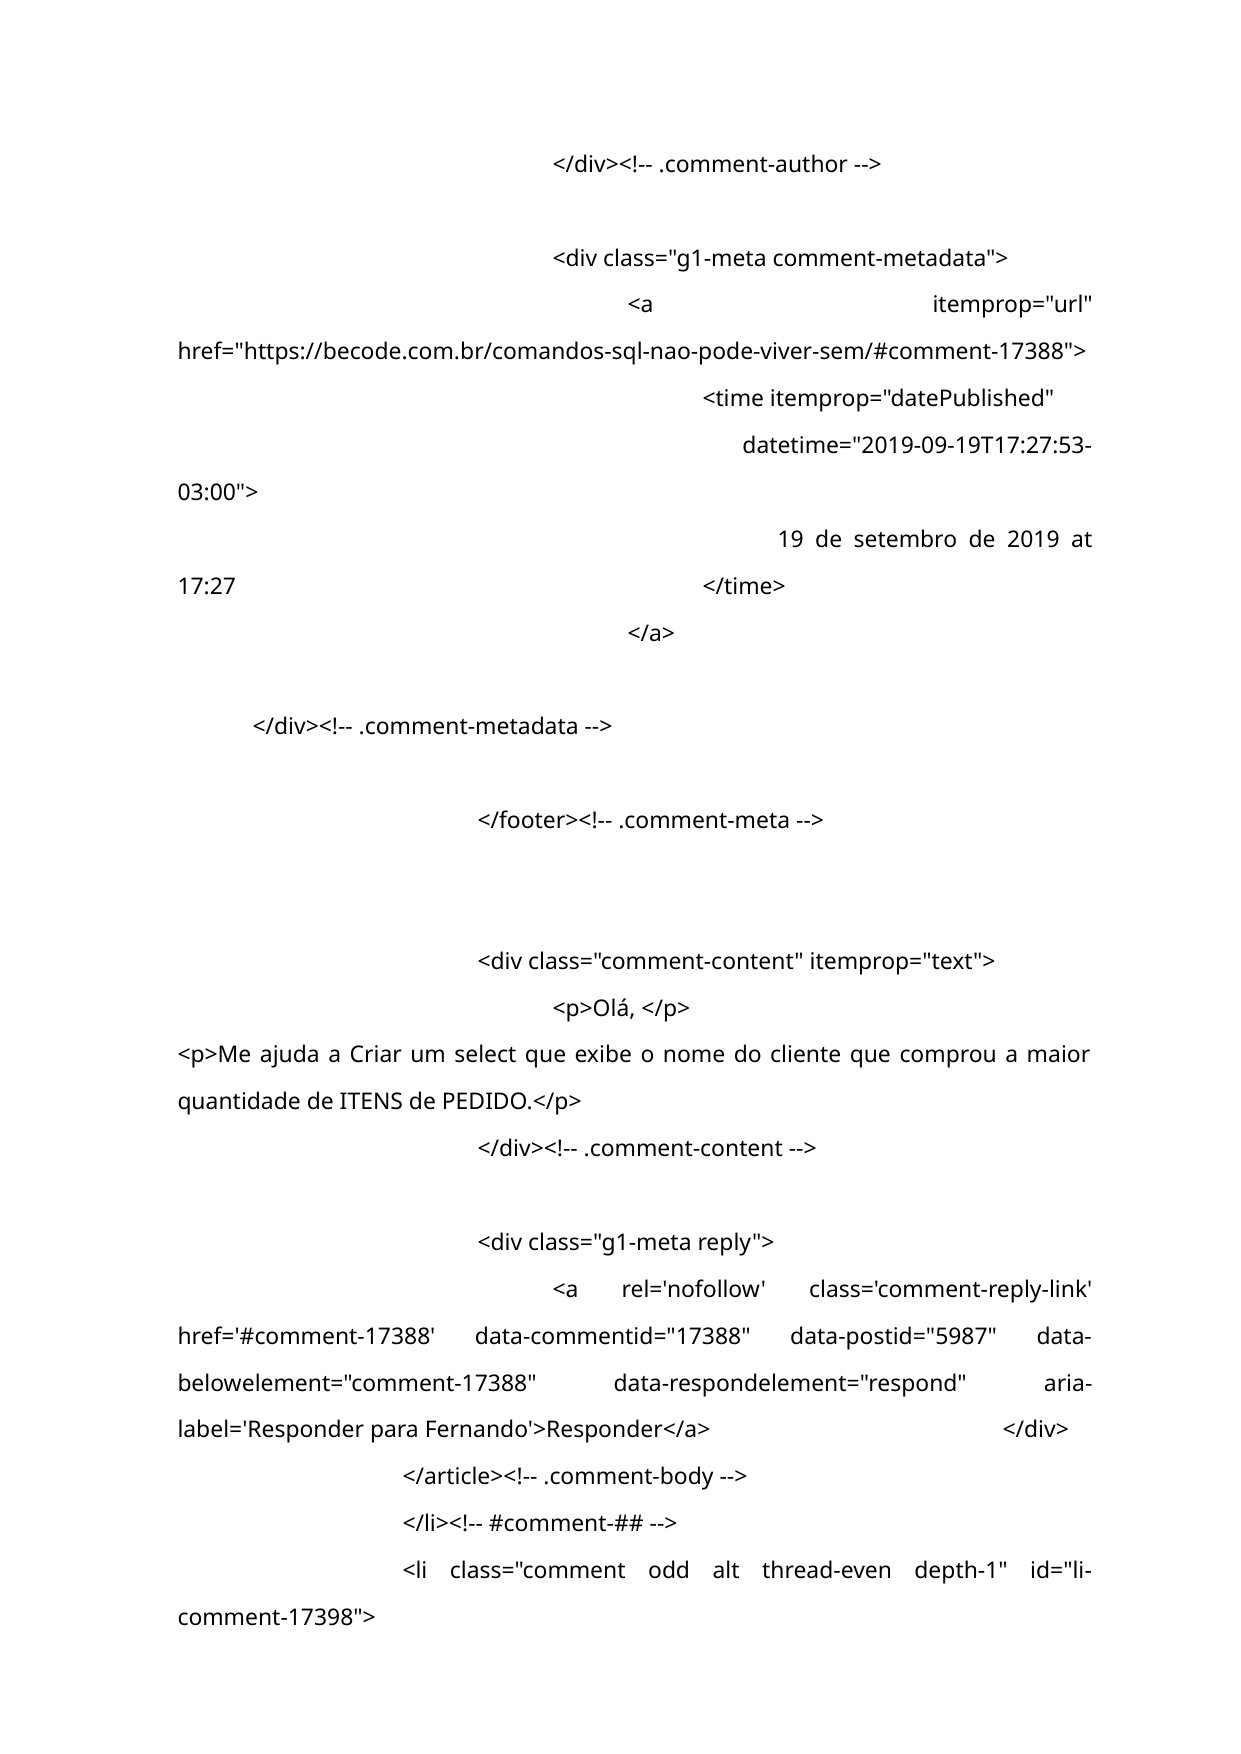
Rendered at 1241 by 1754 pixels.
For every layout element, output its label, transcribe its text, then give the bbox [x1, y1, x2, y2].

text 19 de setembro de 2019 at 17:27 </time> [177, 523, 1092, 601]
text <div class="g1-meta reply"> [177, 1226, 1092, 1257]
text <li class="comment odd alt thread-even depth-1" id="li-comment-17398"> [177, 1554, 1092, 1632]
text <time itemprop="datePublished" [177, 382, 1092, 413]
text </footer><!-- .comment-meta --> [177, 804, 1092, 835]
text <p>Me ajuda a Criar um select que exibe o nome do cliente que comprou a maior quantidade de ITENS de PEDIDO.</p> [177, 1038, 1092, 1116]
text </article><!-- .comment-body --> [177, 1460, 1092, 1491]
text </div><!-- .comment-content --> [177, 1132, 1092, 1163]
text datetime="2019-09-19T17:27:53-03:00"> [177, 429, 1092, 507]
text </li><!-- #comment-## --> [177, 1507, 1092, 1538]
text </a> [177, 616, 1092, 648]
text <div class="g1-meta comment-metadata"> [177, 241, 1092, 273]
text </div><!-- .comment-author --> [177, 148, 1092, 179]
text <a rel='nofollow' class='comment-reply-link' href='#comment-17388' data-commentid="17388" data-postid="5987" data-belowelement="comment-17388" data-respondelement="respond" aria-label='Responder para Fernando'>Responder</a> </div> [177, 1273, 1092, 1444]
text <p>Olá, </p> [177, 991, 1092, 1023]
text </div><!-- .comment-metadata --> [177, 663, 1092, 741]
text <div class="comment-content" itemprop="text"> [177, 944, 1092, 976]
text <a itemprop="url" href="https://becode.com.br/comandos-sql-nao-pode-viver-sem/#comment-17388"> [177, 288, 1092, 366]
